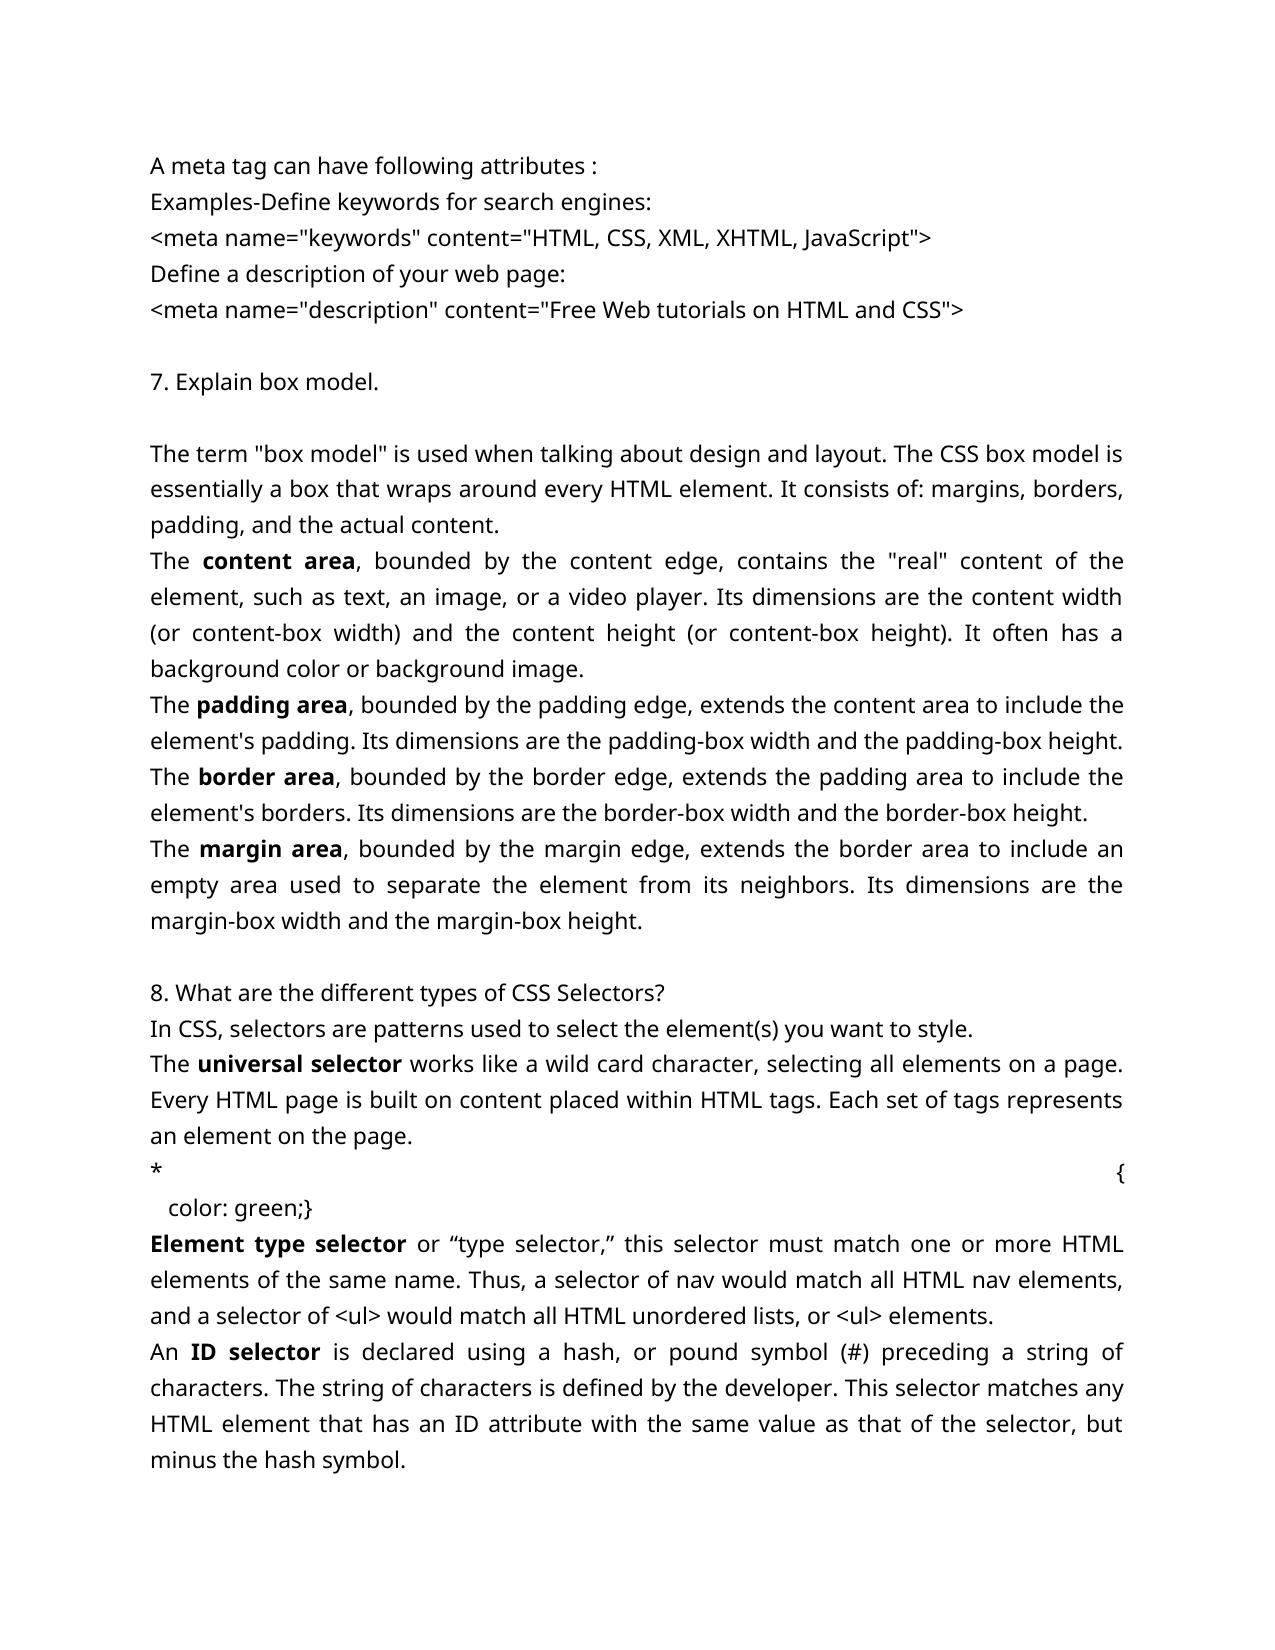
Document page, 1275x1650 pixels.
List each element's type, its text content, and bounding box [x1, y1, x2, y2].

text In CSS, selectors are patterns used to select the element(s) you want to style. [150, 1012, 1125, 1044]
text Define a description of your web page: [150, 258, 1125, 289]
text The margin area, bounded by the margin edge, extends the border area to include an empty area used to separate the element from its neighbors. Its dimensions are the margin-box width and the margin-box height. [150, 833, 1125, 936]
text The content area, bounded by the content edge, contains the "real" content of the element, such as text, an image, or a video player. Its dimensions are the content width (or content-box width) and the content height (or content-box height). It often has a background color or background image. [150, 545, 1125, 684]
text Examples-Define keywords for search engines: [150, 186, 1125, 217]
text * { color: green;} [150, 1156, 1125, 1223]
text An ID selector is declared using a hash, or pound symbol (#) preceding a string of characters. The string of characters is defined by the developer. This selector matches any HTML element that has an ID attribute with the same value as that of the selector, but minus the hash symbol. [150, 1336, 1125, 1475]
text The padding area, bounded by the padding edge, extends the content area to include the element's padding. Its dimensions are the padding-box width and the padding-box height. [150, 689, 1125, 756]
text 8. What are the different types of CSS Selectors? [150, 977, 1125, 1008]
text 7. Explain box model. [150, 366, 1125, 397]
text The term "box model" is used when talking about design and layout. The CSS box model is essentially a box that wraps around every HTML element. It consists of: margins, borders, padding, and the actual content. [150, 437, 1125, 541]
text <meta name="description" content="Free Web tutorials on HTML and CSS"> [150, 294, 1125, 325]
text The border area, bounded by the border edge, extends the padding area to include the element's borders. Its dimensions are the border-box width and the border-box height. [150, 761, 1125, 828]
text Element type selector or “type selector,” this selector must match one or more HTML elements of the same name. Thus, a selector of nav would match all HTML nav elements, and a selector of <ul> would match all HTML unordered lists, or <ul> elements. [150, 1228, 1125, 1331]
text The universal selector works like a wild card character, selecting all elements on a page. Every HTML page is built on content placed within HTML tags. Each set of tags represents an element on the page. [150, 1048, 1125, 1152]
text A meta tag can have following attributes : [150, 150, 1125, 181]
text <meta name="keywords" content="HTML, CSS, XML, XHTML, JavaScript"> [150, 222, 1125, 253]
